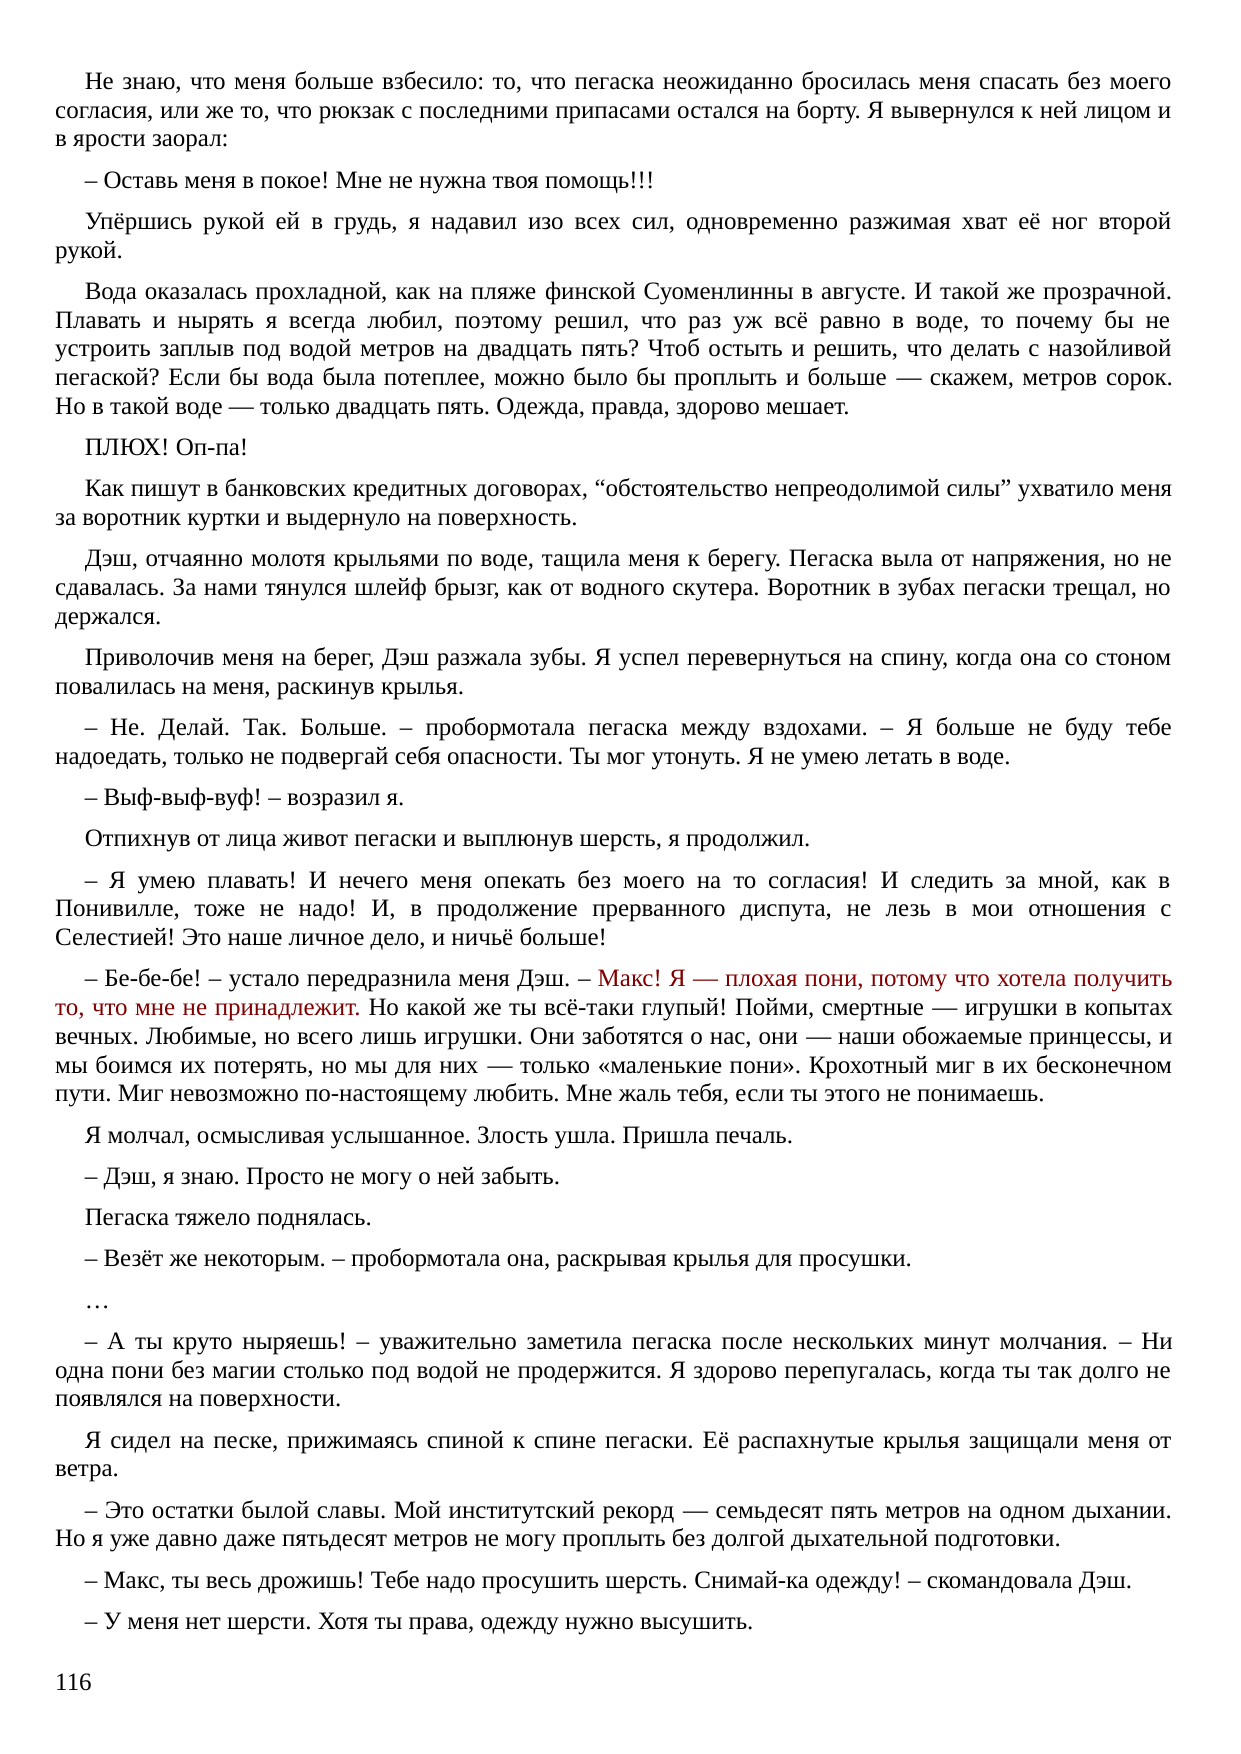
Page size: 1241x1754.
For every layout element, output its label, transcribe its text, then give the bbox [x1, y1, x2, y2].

text – У меня нет шерсти. Хотя ты права, одежду нужно высушить. [55, 1606, 1173, 1635]
text … [55, 1285, 1173, 1313]
text – Это остатки былой славы. Мой институтский рекорд — семьдесят пять метров на одном дыхании. Но я уже давно даже пятьдесят метров не могу проплыть без долгой дыхательной подготовки. [55, 1495, 1173, 1552]
text Отпихнув от лица живот пегаски и выплюнув шерсть, я продолжил. [55, 823, 1173, 852]
text – А ты круто ныряешь! – уважительно заметила пегаска после нескольких минут молчания. – Ни одна пони без магии столько под водой не продержится. Я здорово перепугалась, когда ты так долго не появлялся на поверхности. [55, 1326, 1173, 1412]
text Дэш, отчаянно молотя крыльями по воде, тащила меня к берегу. Пегаска выла от напряжения, но не сдавалась. За нами тянулся шлейф брызг, как от водного скутера. Воротник в зубах пегаски трещал, но держался. [55, 543, 1173, 630]
text – Бе-бе-бе! – устало передразнила меня Дэш. – Макс! Я — плохая пони, потому что хотела получить то, что мне не принадлежит. Но какой же ты всё-таки глупый! Пойми, смертные — игрушки в копытах вечных. Любимые, но всего лишь игрушки. Они заботятся о нас, они — наши обожаемые принцессы, и мы боимся их потерять, но мы для них — только «маленькие пони». Крохотный миг в их бесконечном пути. Миг невозможно по-настоящему любить. Мне жаль тебя, если ты этого не понимаешь. [55, 963, 1173, 1107]
text Я молчал, осмысливая услышанное. Злость ушла. Пришла печаль. [55, 1120, 1173, 1148]
text – Я умею плавать! И нечего меня опекать без моего на то согласия! И следить за мной, как в Понивилле, тоже не надо! И, в продолжение прерванного диспута, не лезь в мои отношения с Селестией! Это наше личное дело, и ничьё больше! [55, 865, 1173, 951]
text – Оставь меня в покое! Мне не нужна твоя помощь!!! [55, 165, 1173, 193]
text – Дэш, я знаю. Просто не могу о ней забыть. [55, 1161, 1173, 1190]
text Вода оказалась прохладной, как на пляже финской Суоменлинны в августе. И такой же прозрачной. Плавать и нырять я всегда любил, поэтому решил, что раз уж всё равно в воде, то почему бы не устроить заплыв под водой метров на двадцать пять? Чтоб остыть и решить, что делать с назойливой пегаской? Если бы вода была потеплее, можно было бы проплыть и больше — скажем, метров сорок. Но в такой воде — только двадцать пять. Одежда, правда, здорово мешает. [55, 276, 1173, 420]
text Как пишут в банковских кредитных договорах, “обстоятельство непреодолимой силы” ухватило меня за воротник куртки и выдернуло на поверхность. [55, 473, 1173, 531]
text – Везёт же некоторым. – пробормотала она, раскрывая крылья для просушки. [55, 1243, 1173, 1272]
text Упёршись рукой ей в грудь, я надавил изо всех сил, одновременно разжимая хват её ног второй рукой. [55, 206, 1173, 263]
text Я сидел на песке, прижимаясь спиной к спине пегаски. Её распахнутые крылья защищали меня от ветра. [55, 1425, 1173, 1482]
text Пегаска тяжело поднялась. [55, 1202, 1173, 1231]
text ПЛЮХ! Оп-па! [55, 432, 1173, 461]
text – Выф-выф-вуф! – возразил я. [55, 782, 1173, 811]
text – Макс, ты весь дрожишь! Тебе надо просушить шерсть. Снимай-ка одежду! – скомандовала Дэш. [55, 1565, 1173, 1593]
text Не знаю, что меня больше взбесило: то, что пегаска неожиданно бросилась меня спасать без моего согласия, или же то, что рюкзак с последними припасами остался на борту. Я вывернулся к ней лицом и в ярости заорал: [55, 66, 1173, 152]
text – Не. Делай. Так. Больше. – пробормотала пегаска между вздохами. – Я больше не буду тебе надоедать, только не подвергай себя опасности. Ты мог утонуть. Я не умею летать в воде. [55, 712, 1173, 770]
text Приволочив меня на берег, Дэш разжала зубы. Я успел перевернуться на спину, когда она со стоном повалилась на меня, раскинув крылья. [55, 642, 1173, 700]
